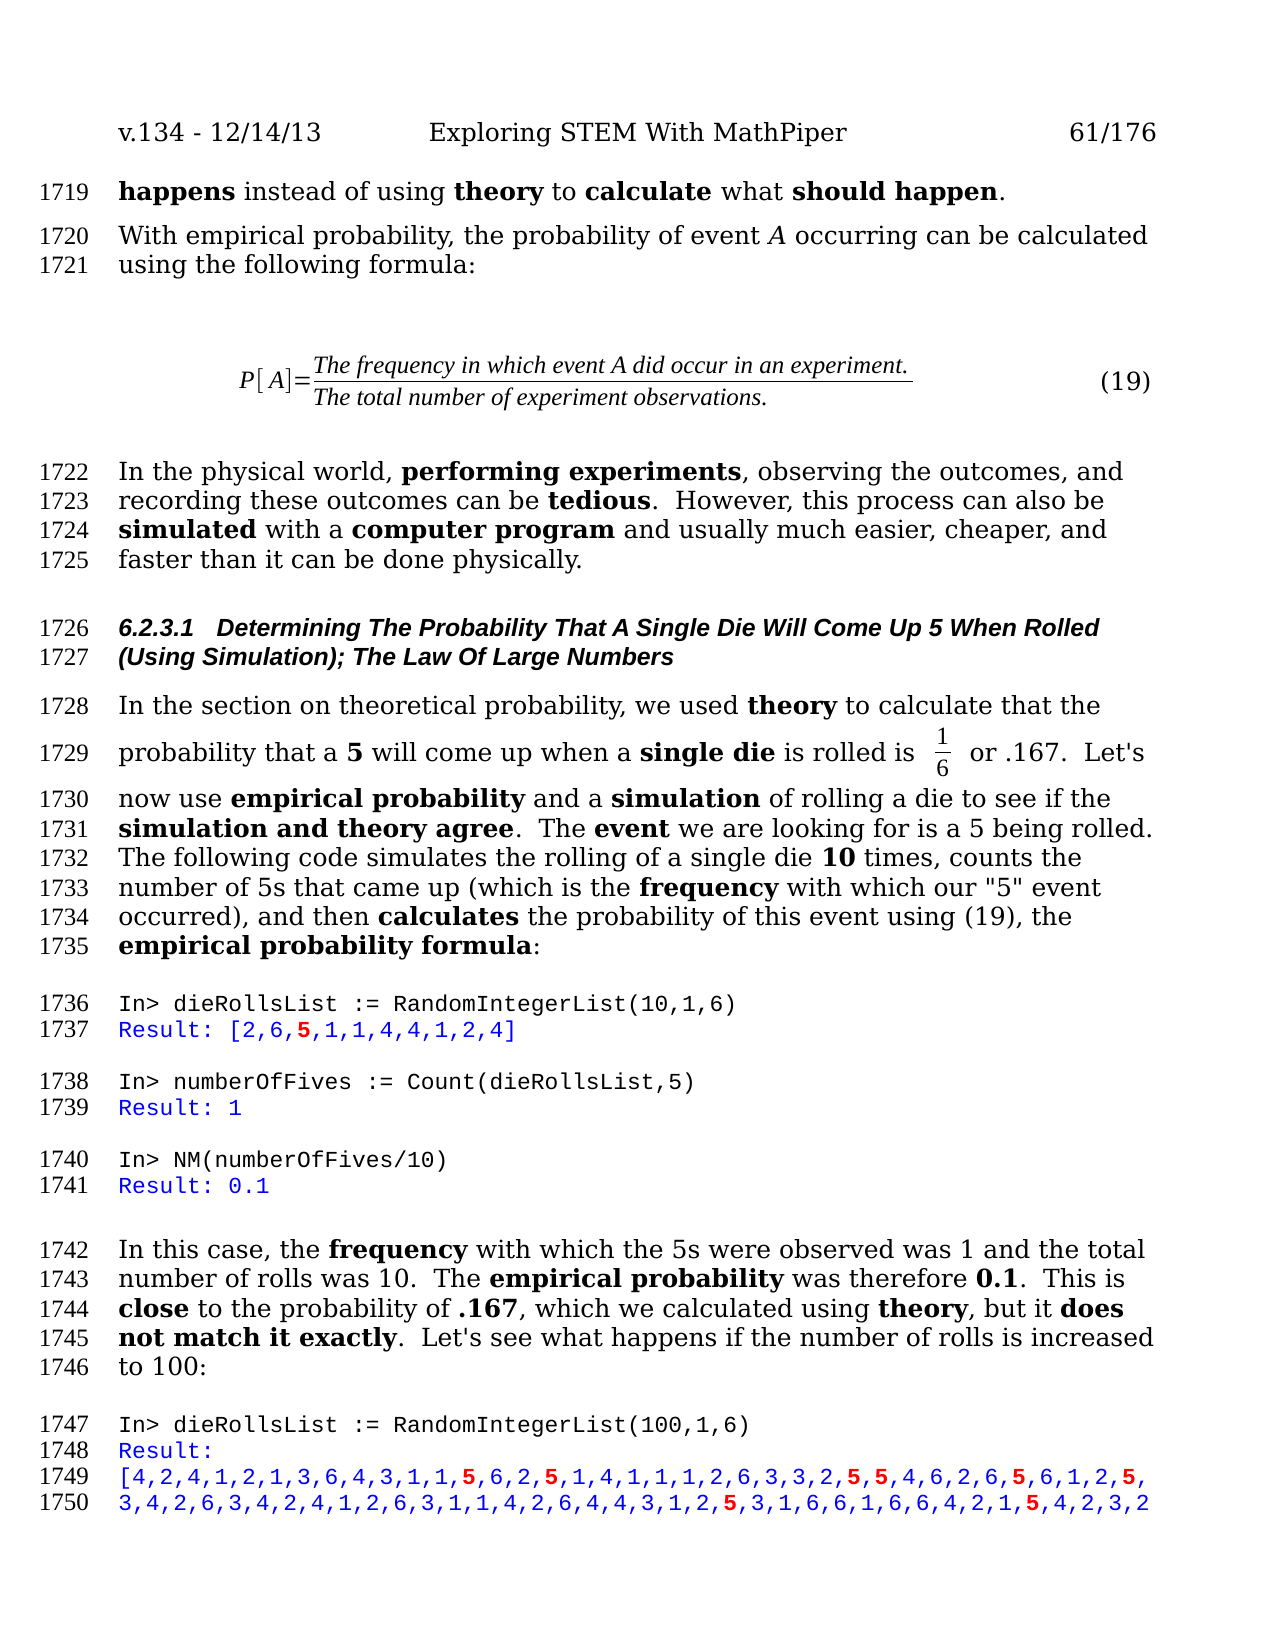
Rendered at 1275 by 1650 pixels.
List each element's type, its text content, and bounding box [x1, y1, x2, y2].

table_header [118, 344, 1041, 419]
text In> numberOfFives := Count(dieRollsList,5) [118, 1070, 1157, 1096]
text In this case, the frequency with which the 5s were observed was 1 and the total number of rolls was 10. The empirical probability was therefore 0.1. This is close to the probability of .167, which we calculated using theory, but it does not match it exactly. Let's see what happens if the number of rolls is increased to 100: [118, 1235, 1157, 1382]
text With empirical probability, the probability of event A occurring can be calculated using the following formula: [118, 221, 1157, 279]
table_header (19) [1041, 344, 1157, 419]
subtitle Determining The Probability That A Single Die Will Come Up 5 When Rolled (Using Simulation); The Law Of Large Numbers [118, 613, 1157, 670]
text Result: 0.1 [118, 1174, 1157, 1200]
text Result: [2,6,5,1,1,4,4,1,2,4] [118, 1018, 1157, 1044]
text In the physical world, performing experiments, observing the outcomes, and recording these outcomes can be tedious. However, this process can also be simulated with a computer program and usually much easier, cheaper, and faster than it can be done physically. [118, 457, 1157, 574]
text Result: [4,2,4,1,2,1,3,6,4,3,1,1,5,6,2,5,1,4,1,1,1,2,6,3,3,2,5,5,4,6,2,6,5,6,1,2,5,3,4,2,6,3,4,2,4,1,2,6,3,1,1,4,2,6,4,4,3,1,2,5,3,1,6,6,1,6,6,4,2,1,5,4,2,3,2 [118, 1439, 1157, 1517]
text In> NM(numberOfFives/10) [118, 1148, 1157, 1174]
text Result: 1 [118, 1096, 1157, 1122]
text In the section on theoretical probability, we used theory to calculate that the probability that a 5 will come up when a single die is rolled isor .167. Let's now use empirical probability and a simulation of rolling a die to see if the simulation and theory agree. The event we are looking for is a 5 being rolled. The following code simulates the rolling of a single die 10 times, counts the number of 5s that came up (which is the frequency with which our "5" event occurred), and then calculates the probability of this event using (19), the empirical probability formula: [118, 691, 1157, 961]
text In> dieRollsList := RandomIntegerList(100,1,6) [118, 1414, 1157, 1439]
text happens instead of using theory to calculate what should happen. [118, 177, 1157, 206]
text In> dieRollsList := RandomIntegerList(10,1,6) [118, 993, 1157, 1018]
